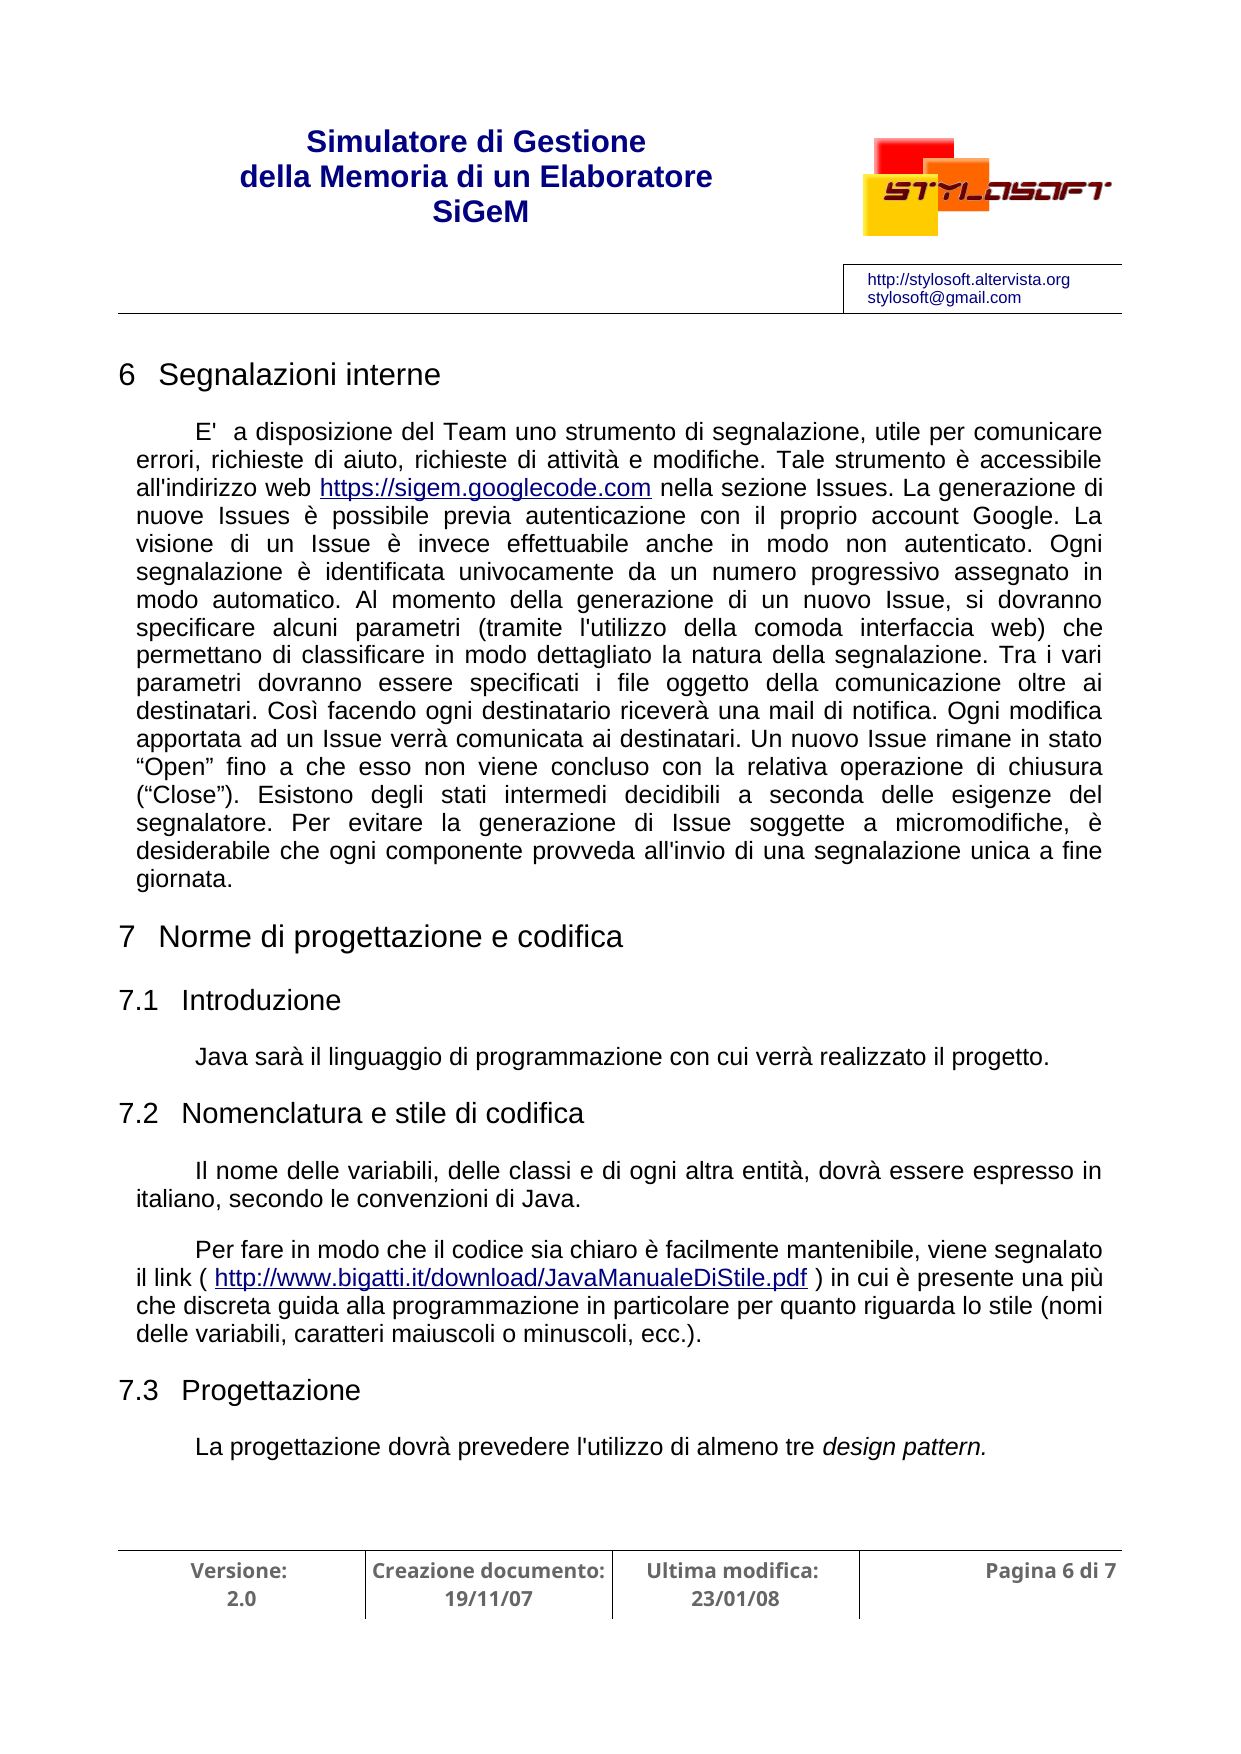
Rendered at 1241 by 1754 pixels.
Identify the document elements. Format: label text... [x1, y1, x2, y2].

picture [848, 123, 1117, 247]
subtitle Norme di progettazione e codifica [118, 919, 1122, 954]
subtitle Nomenclatura e stile di codifica [118, 1097, 1122, 1130]
subtitle Introduzione [118, 984, 1122, 1016]
text Il nome delle variabili, delle classi e di ogni altra entità, dovrà essere espresso in italiano, secondo le convenzioni di Java. [136, 1156, 1104, 1212]
text La progettazione dovrà prevedere l'utilizzo di almeno tre design pattern. [136, 1433, 1104, 1461]
subtitle Progettazione [118, 1374, 1122, 1407]
text Per fare in modo che il codice sia chiaro è facilmente mantenibile, viene segnalato il link ( http://www.bigatti.it/download/JavaManualeDiStile.pdf ) in cui è presente una più che discreta guida alla programmazione in particolare per quanto riguarda lo stile (nomi delle variabili, caratteri maiuscoli o minuscoli, ecc.). [136, 1236, 1104, 1347]
subtitle Segnalazioni interne [118, 357, 1122, 391]
text E' a disposizione del Team uno strumento di segnalazione, utile per comunicare errori, richieste di aiuto, richieste di attività e modifiche. Tale strumento è accessibile all'indirizzo web https://sigem.googlecode.com nella sezione Issues. La generazione di nuove Issues è possibile previa autenticazione con il proprio account Google. La visione di un Issue è invece effettuabile anche in modo non autenticato. Ogni segnalazione è identificata univocamente da un numero progressivo assegnato in modo automatico. Al momento della generazione di un nuovo Issue, si dovranno specificare alcuni parametri (tramite l'utilizzo della comoda interfaccia web) che permettano di classificare in modo dettagliato la natura della segnalazione. Tra i vari parametri dovranno essere specificati i file oggetto della comunicazione oltre ai destinatari. Così facendo ogni destinatario riceverà una mail di notifica. Ogni modifica apportata ad un Issue verrà comunicata ai destinatari. Un nuovo Issue rimane in stato “Open” fino a che esso non viene concluso con la relativa operazione di chiusura (“Close”). Esistono degli stati intermedi decidibili a seconda delle esigenze del segnalatore. Per evitare la generazione di Issue soggette a micromodifiche, è desiderabile che ogni componente provveda all'invio di una segnalazione unica a fine giornata. [136, 418, 1104, 893]
text Java sarà il linguaggio di programmazione con cui verrà realizzato il progetto. [136, 1043, 1104, 1071]
